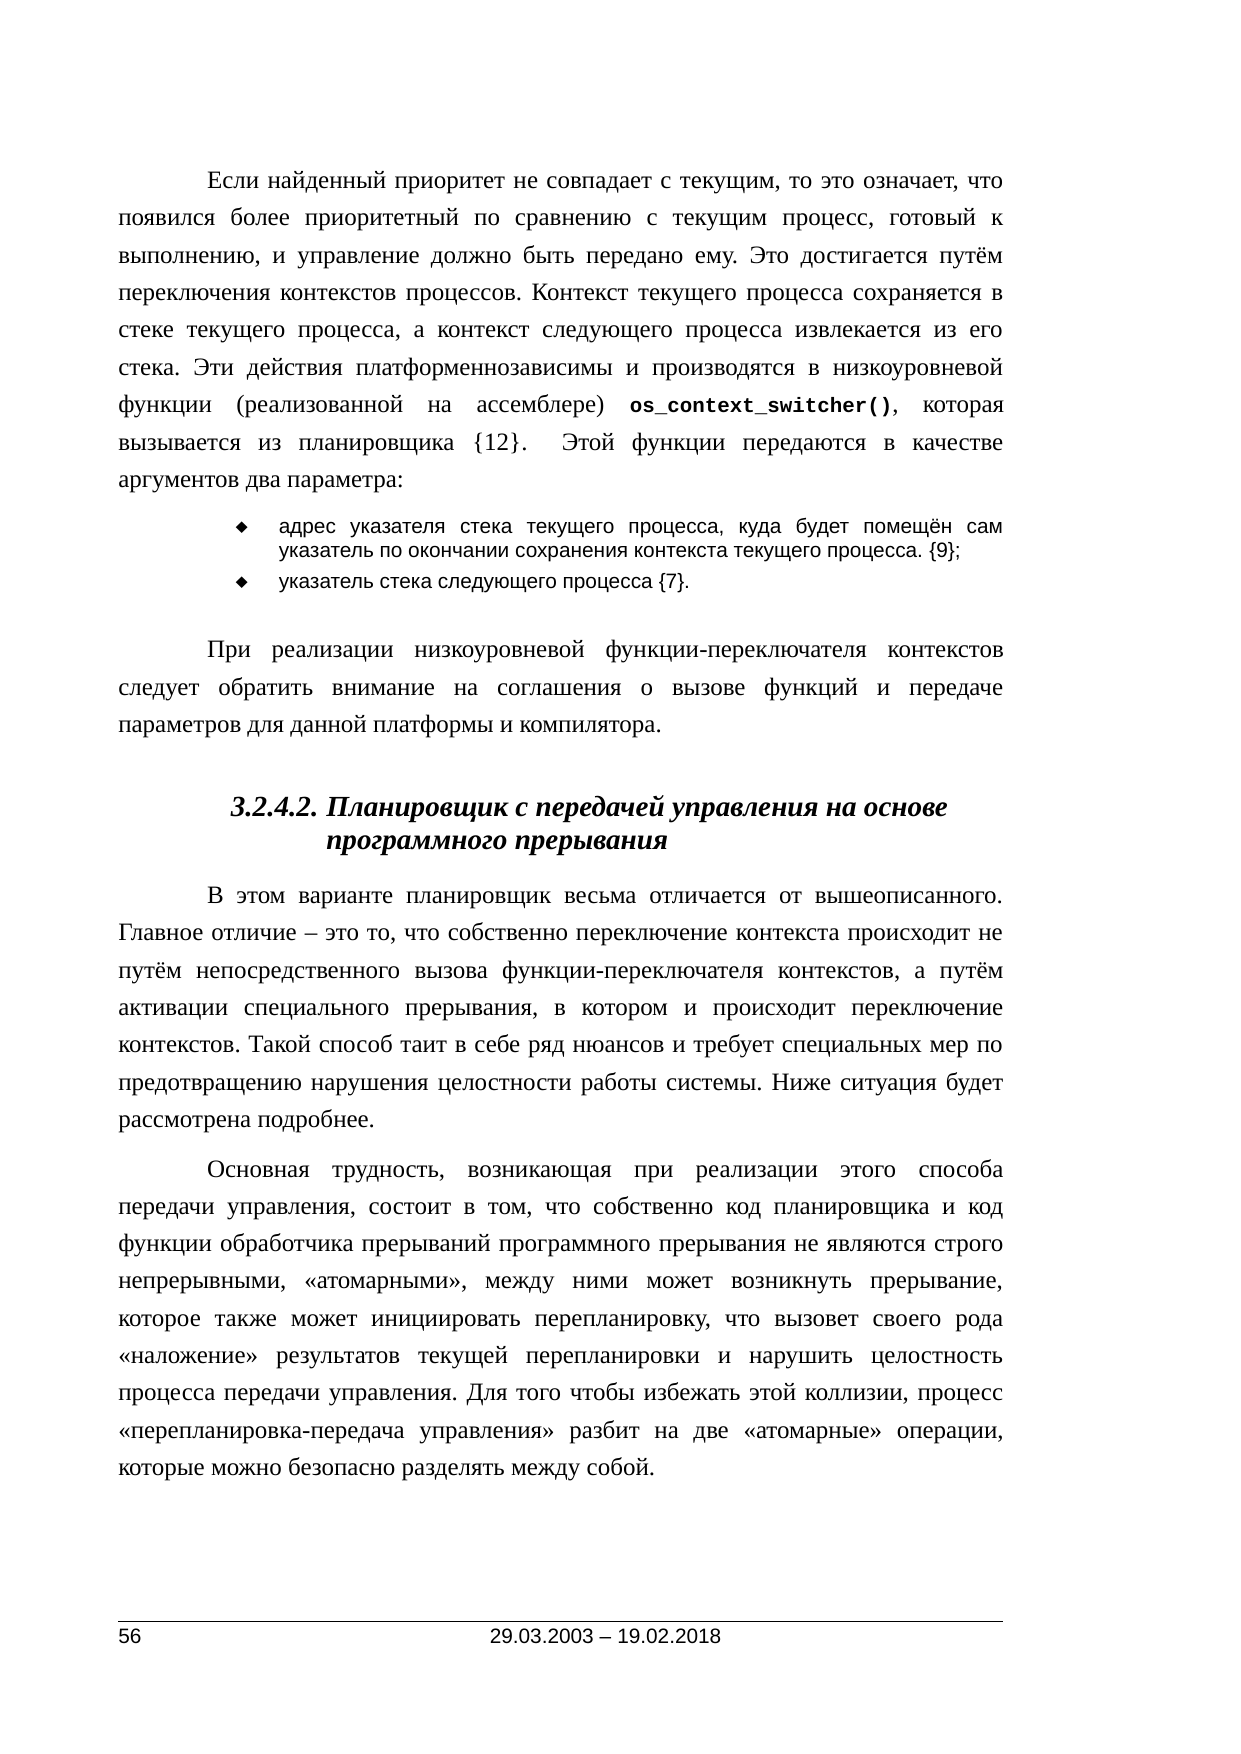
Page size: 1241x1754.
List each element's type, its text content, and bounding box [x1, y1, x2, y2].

text Если найденный приоритет не совпадает с текущим, то это означает, что появился более приоритетный по сравнению с текущим процесс, готовый к выполнению, и управление должно быть передано ему. Это достигается путём переключения контекстов процессов. Контекст текущего процесса сохраняется в стеке текущего процесса, а контекст следующего процесса извлекается из его стека. Эти действия платформеннозависимы и производятся в низкоуровневой функции (реализованной на ассемблере) os_context_switcher(), которая вызывается из планировщика {12}. Этой функции передаются в качестве аргументов два параметра: [118, 165, 1004, 493]
subtitle Планировщик с передачей управления на основе программного прерывания [231, 789, 1004, 856]
list указатель стека следующего процесса {7}. [236, 568, 1004, 592]
list адрес указателя стека текущего процесса, куда будет помещён сам указатель по окончании сохранения контекста текущего процесса. {9}; [236, 514, 1004, 562]
text При реализации низкоуровневой функции-переключателя контекстов следует обратить внимание на соглашения о вызове функций и передаче параметров для данной платформы и компилятора. [118, 634, 1004, 738]
text В этом варианте планировщик весьма отличается от вышеописанного. Главное отличие – это то, что собственно переключение контекста происходит не путём непосредственного вызова функции-переключателя контекстов, а путём активации специального прерывания, в котором и происходит переключение контекстов. Такой способ таит в себе ряд нюансов и требует специальных мер по предотвращению нарушения целостности работы системы. Ниже ситуация будет рассмотрена подробнее. [118, 880, 1004, 1133]
text Основная трудность, возникающая при реализации этого способа передачи управления, состоит в том, что собственно код планировщика и код функции обработчика прерываний программного прерывания не являются строго непрерывными, «атомарными», между ними может возникнуть прерывание, которое также может инициировать перепланировку, что вызовет своего рода «наложение» результатов текущей перепланировки и нарушить целостность процесса передачи управления. Для того чтобы избежать этой коллизии, процесс «перепланировка-передача управления» разбит на две «атомарные» операции, которые можно безопасно разделять между собой. [118, 1154, 1004, 1481]
